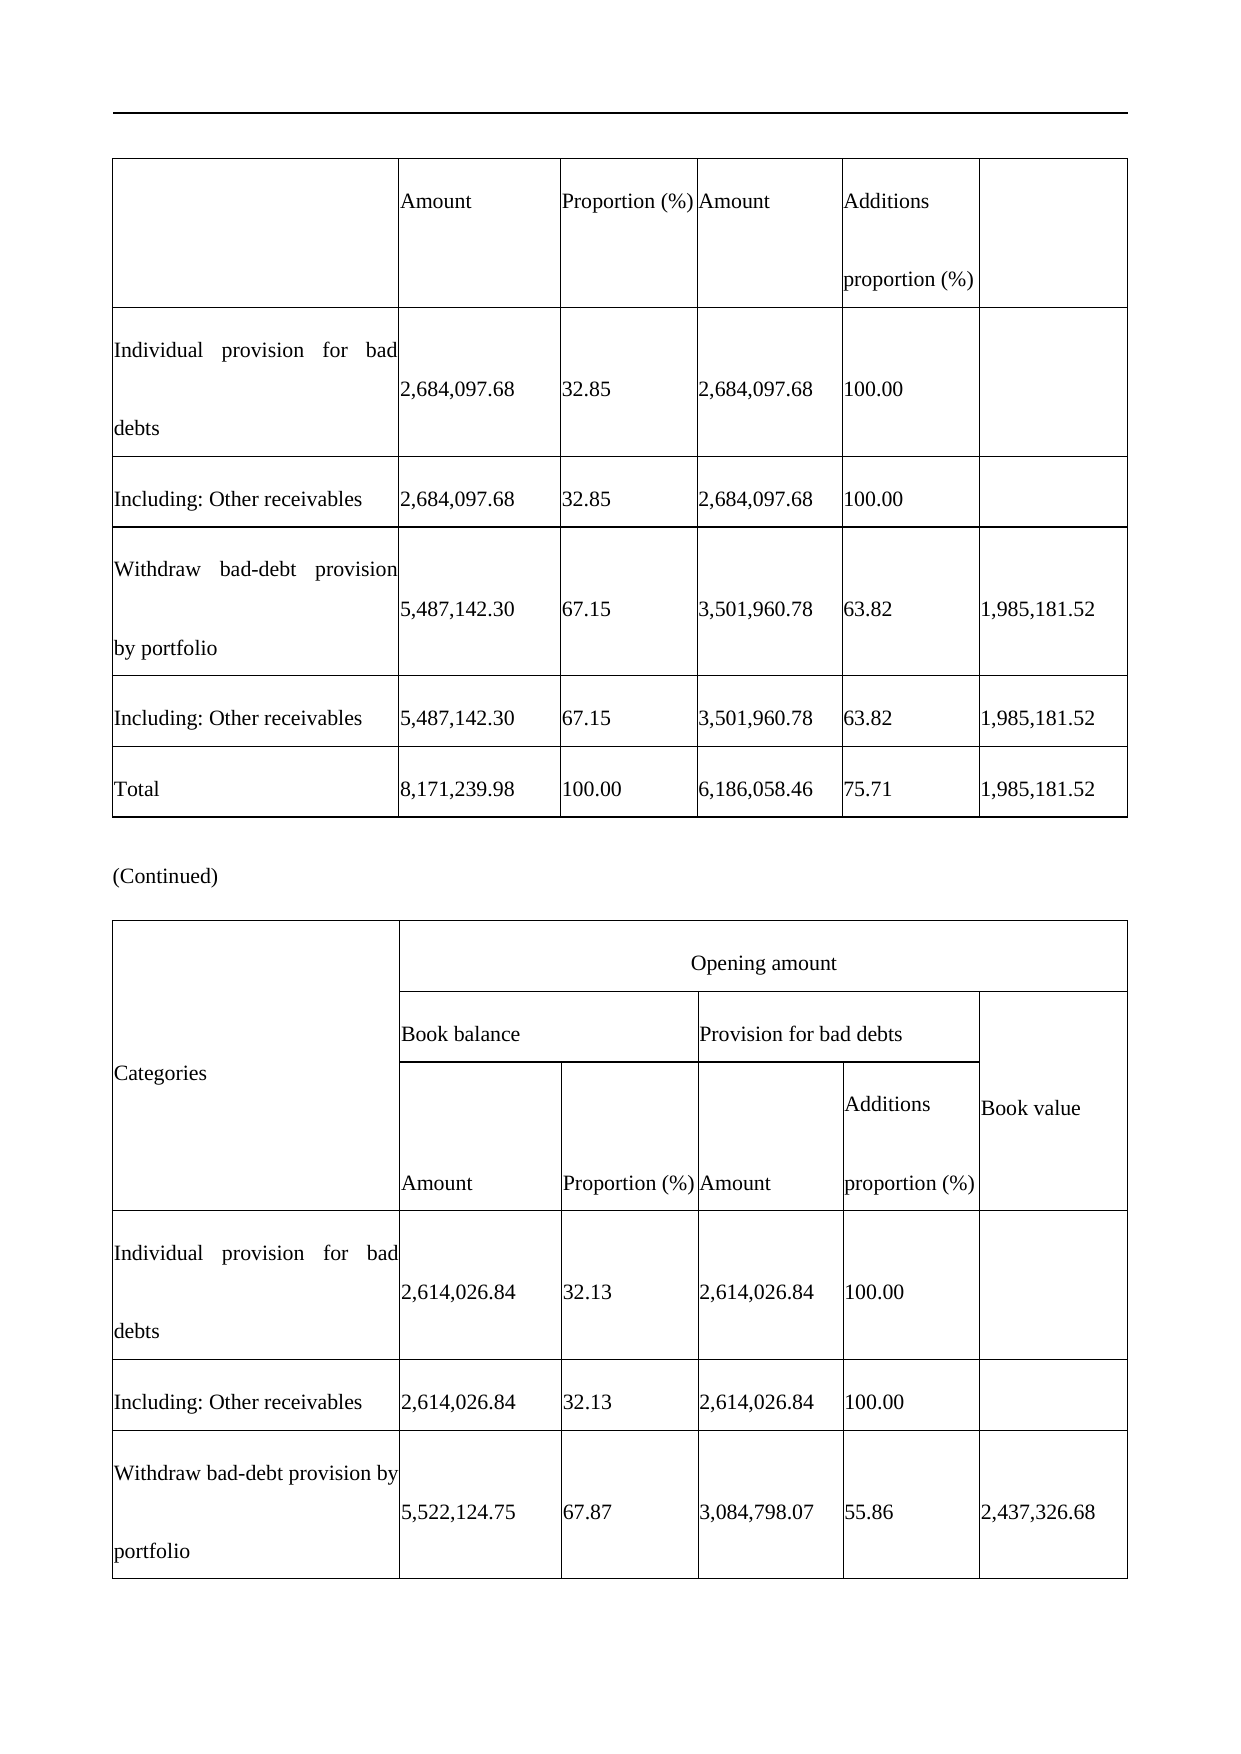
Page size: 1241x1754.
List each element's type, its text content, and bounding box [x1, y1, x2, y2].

table_cell 3,501,960.78 [698, 676, 842, 746]
table_cell 8,171,239.98 [399, 747, 560, 816]
table_cell Proportion (%) [561, 159, 697, 307]
table_cell 2,684,097.68 [399, 308, 560, 456]
table_header Opening amount [400, 921, 1127, 991]
table_cell Book value [980, 992, 1127, 1210]
table_cell 1,985,181.52 [980, 676, 1127, 746]
table_cell 55.86 [844, 1431, 979, 1578]
table_cell Including: Other receivables [113, 457, 398, 526]
table_cell Including: Other receivables [113, 676, 398, 746]
table_cell 5,487,142.30 [399, 676, 560, 746]
table_cell 32.85 [561, 457, 697, 526]
table_header [113, 159, 398, 307]
table_cell 3,501,960.78 [698, 528, 842, 675]
table_cell 2,614,026.84 [699, 1360, 843, 1429]
table_cell Provision for bad debts [699, 992, 979, 1061]
table_cell Individual provision for bad debts [113, 308, 398, 456]
table_cell 67.87 [562, 1431, 698, 1578]
table_cell Withdraw bad-debt provision by portfolio [113, 528, 398, 675]
table_cell 5,487,142.30 [399, 528, 560, 675]
table_cell [980, 457, 1127, 526]
table_cell 67.15 [561, 528, 697, 675]
table_cell Amount [400, 1063, 561, 1210]
table_cell 1,985,181.52 [980, 747, 1127, 816]
table_cell Including: Other receivables [113, 1360, 399, 1429]
table_cell 63.82 [843, 676, 979, 746]
table_cell Withdraw bad-debt provision by portfolio [113, 1431, 399, 1578]
table_cell Total [113, 747, 398, 816]
table_cell Book balance [400, 992, 698, 1061]
table_cell 67.15 [561, 676, 697, 746]
table_cell 2,614,026.84 [400, 1360, 561, 1429]
table_cell [980, 308, 1127, 456]
table_cell 2,614,026.84 [400, 1211, 561, 1359]
table_cell Additions proportion (%) [843, 159, 979, 307]
table_cell 63.82 [843, 528, 979, 675]
table_cell 2,614,026.84 [699, 1211, 843, 1359]
table_cell 32.85 [561, 308, 697, 456]
table_header Categories [113, 921, 399, 1210]
table_cell 32.13 [562, 1360, 698, 1429]
table_cell [980, 1211, 1127, 1359]
table_cell [980, 159, 1127, 307]
table_cell Proportion (%) [562, 1063, 698, 1210]
table_cell 75.71 [843, 747, 979, 816]
table_cell Amount [399, 159, 560, 307]
table_cell Amount [699, 1063, 843, 1210]
table_cell 6,186,058.46 [698, 747, 842, 816]
table_cell 100.00 [844, 1360, 979, 1429]
table_cell 3,084,798.07 [699, 1431, 843, 1578]
text (Continued) [112, 834, 1128, 897]
table_cell Additions proportion (%) [844, 1063, 979, 1210]
table_cell 100.00 [561, 747, 697, 816]
table_cell 2,684,097.68 [698, 457, 842, 526]
table_cell 2,684,097.68 [698, 308, 842, 456]
table_cell 100.00 [844, 1211, 979, 1359]
table_cell 2,437,326.68 [980, 1431, 1127, 1578]
table_cell 2,684,097.68 [399, 457, 560, 526]
table_cell 100.00 [843, 457, 979, 526]
table_cell Amount [698, 159, 842, 307]
table_cell 5,522,124.75 [400, 1431, 561, 1578]
table_cell Individual provision for bad debts [113, 1211, 399, 1359]
table_cell 100.00 [843, 308, 979, 456]
table_cell 32.13 [562, 1211, 698, 1359]
table_cell [980, 1360, 1127, 1429]
table_cell 1,985,181.52 [980, 528, 1127, 675]
